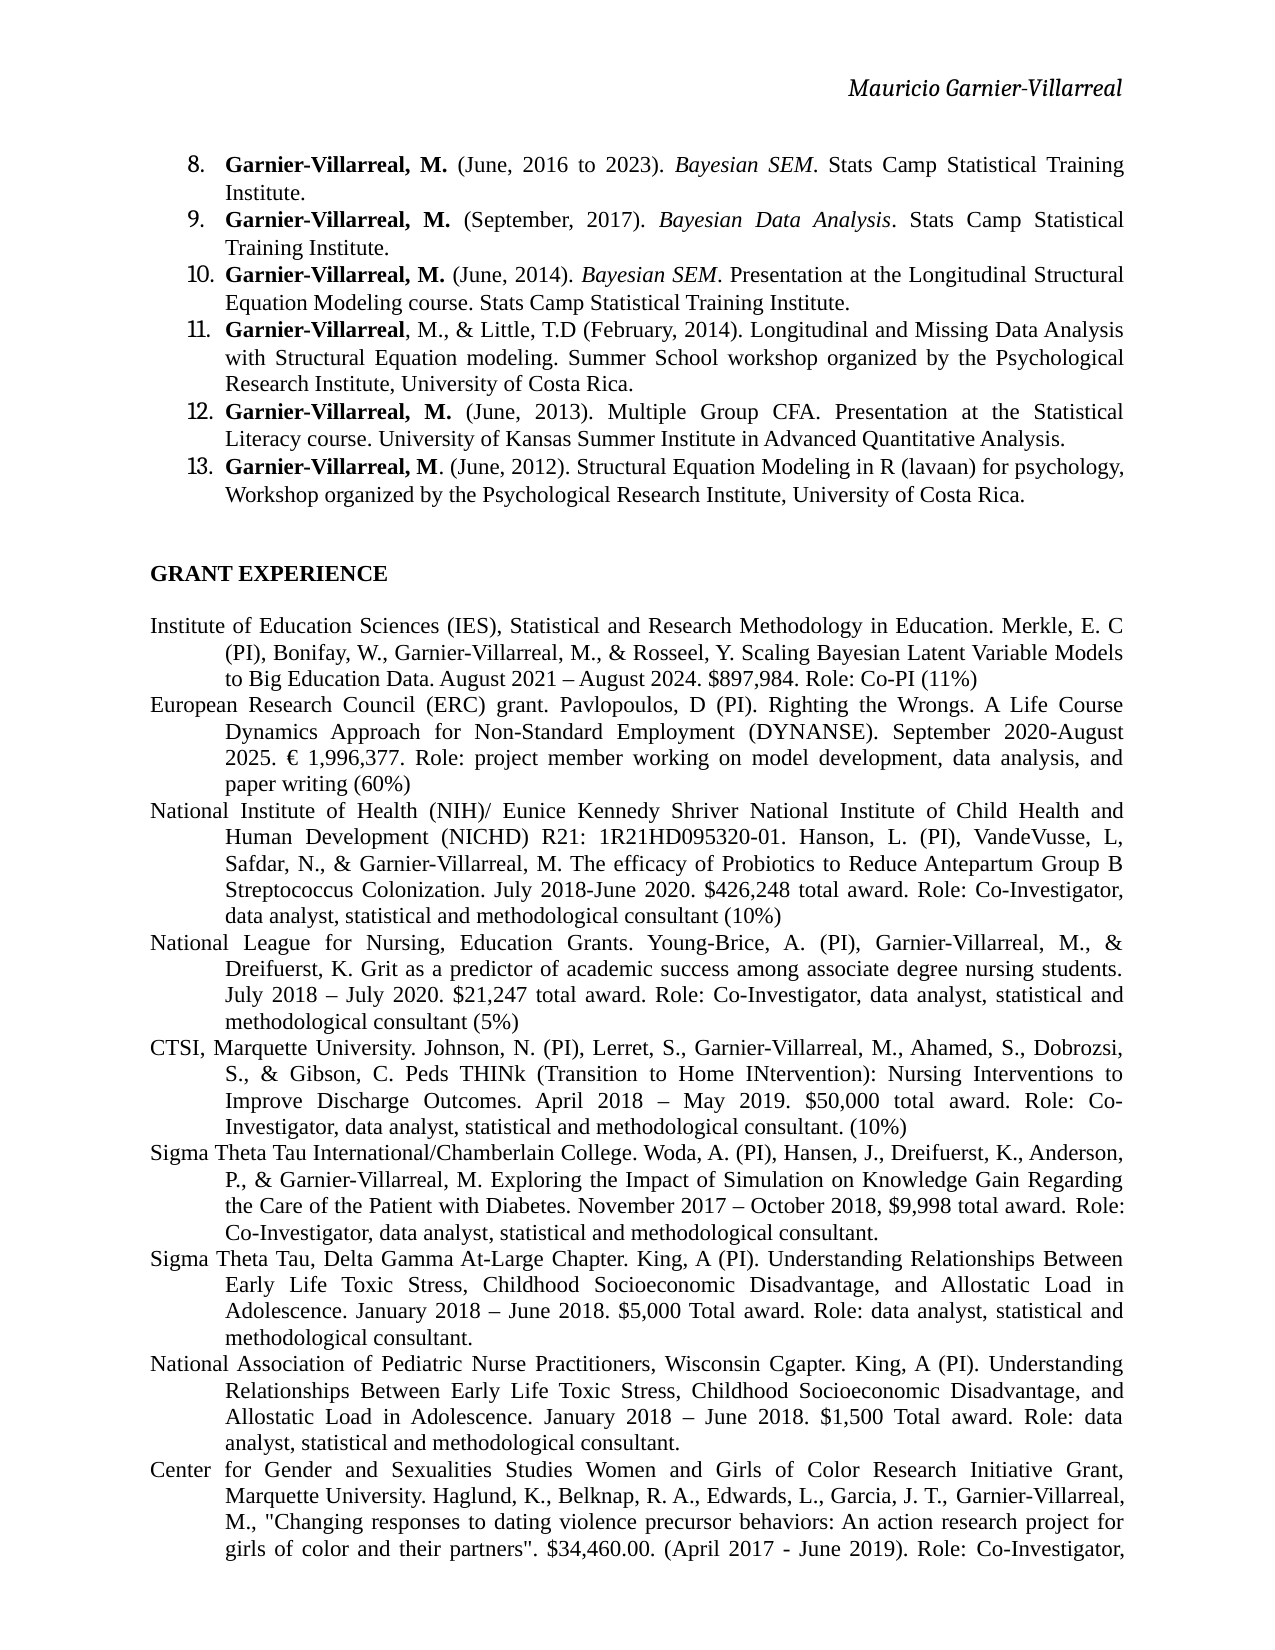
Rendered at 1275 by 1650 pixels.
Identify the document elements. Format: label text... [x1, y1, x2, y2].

list Garnier-Villarreal, M. (June, 2016 to 2023). Bayesian SEM. Stats Camp Statistical Training Institute. [187, 150, 1125, 205]
text National League for Nursing, Education Grants. Young-Brice, A. (PI), Garnier-Villarreal, M., & Dreifuerst, K. Grit as a predictor of academic success among associate degree nursing students. July 2018 – July 2020. $21,247 total award. Role: Co-Investigator, data analyst, statistical and methodological consultant (5%) [150, 929, 1125, 1034]
text Center for Gender and Sexualities Studies Women and Girls of Color Research Initiative Grant, Marquette University. Haglund, K., Belknap, R. A., Edwards, L., Garcia, J. T., Garnier-Villarreal, M., "Changing responses to dating violence precursor behaviors: An action research project for girls of color and their partners". $34,460.00. (April 2017 - June 2019). Role: Co-Investigator, [150, 1456, 1125, 1561]
text National Association of Pediatric Nurse Practitioners, Wisconsin Cgapter. King, A (PI). Understanding Relationships Between Early Life Toxic Stress, Childhood Socioeconomic Disadvantage, and Allostatic Load in Adolescence. January 2018 – June 2018. $1,500 Total award. Role: data analyst, statistical and methodological consultant. [150, 1350, 1125, 1456]
text Institute of Education Sciences (IES), Statistical and Research Methodology in Education. Merkle, E. C (PI), Bonifay, W., Garnier-Villarreal, M., & Rosseel, Y. Scaling Bayesian Latent Variable Models to Big Education Data. August 2021 – August 2024. $897,984. Role: Co-PI (11%) [150, 612, 1125, 691]
text National Institute of Health (NIH)/ Eunice Kennedy Shriver National Institute of Child Health and Human Development (NICHD) R21: 1R21HD095320-01. Hanson, L. (PI), VandeVusse, L, Safdar, N., & Garnier-Villarreal, M. The efficacy of Probiotics to Reduce Antepartum Group B Streptococcus Colonization. July 2018-June 2020. $426,248 total award. Role: Co-Investigator, data analyst, statistical and methodological consultant (10%) [150, 797, 1125, 929]
list Garnier-Villarreal, M., & Little, T.D (February, 2014). Longitudinal and Missing Data Analysis with Structural Equation modeling. Summer School workshop organized by the Psychological Research Institute, University of Costa Rica. [187, 315, 1125, 397]
list Garnier-Villarreal, M. (June, 2014). Bayesian SEM. Presentation at the Longitudinal Structural Equation Modeling course. Stats Camp Statistical Training Institute. [187, 260, 1125, 315]
text European Research Council (ERC) grant. Pavlopoulos, D (PI). Righting the Wrongs. A Life Course Dynamics Approach for Non-Standard Employment (DYNANSE). September 2020-August 2025. € 1,996,377. Role: project member working on model development, data analysis, and paper writing (60%) [150, 691, 1125, 797]
text GRANT EXPERIENCE [150, 560, 1125, 586]
list Garnier-Villarreal, M. (June, 2012). Structural Equation Modeling in R (lavaan) for psychology, Workshop organized by the Psychological Research Institute, University of Costa Rica. [187, 452, 1125, 507]
text CTSI, Marquette University. Johnson, N. (PI), Lerret, S., Garnier-Villarreal, M., Ahamed, S., Dobrozsi, S., & Gibson, C. Peds THINk (Transition to Home INtervention): Nursing Interventions to Improve Discharge Outcomes. April 2018 – May 2019. $50,000 total award. Role: Co-Investigator, data analyst, statistical and methodological consultant. (10%) [150, 1034, 1125, 1139]
list Garnier-Villarreal, M. (June, 2013). Multiple Group CFA. Presentation at the Statistical Literacy course. University of Kansas Summer Institute in Advanced Quantitative Analysis. [187, 397, 1125, 452]
text Sigma Theta Tau, Delta Gamma At-Large Chapter. King, A (PI). Understanding Relationships Between Early Life Toxic Stress, Childhood Socioeconomic Disadvantage, and Allostatic Load in Adolescence. January 2018 – June 2018. $5,000 Total award. Role: data analyst, statistical and methodological consultant. [150, 1245, 1125, 1350]
list Garnier-Villarreal, M. (September, 2017). Bayesian Data Analysis. Stats Camp Statistical Training Institute. [187, 205, 1125, 260]
text Sigma Theta Tau International/Chamberlain College. Woda, A. (PI), Hansen, J., Dreifuerst, K., Anderson, P., & Garnier-Villarreal, M. Exploring the Impact of Simulation on Knowledge Gain Regarding the Care of the Patient with Diabetes. November 2017 – October 2018, $9,998 total award. Role: Co-Investigator, data analyst, statistical and methodological consultant. [150, 1139, 1125, 1245]
